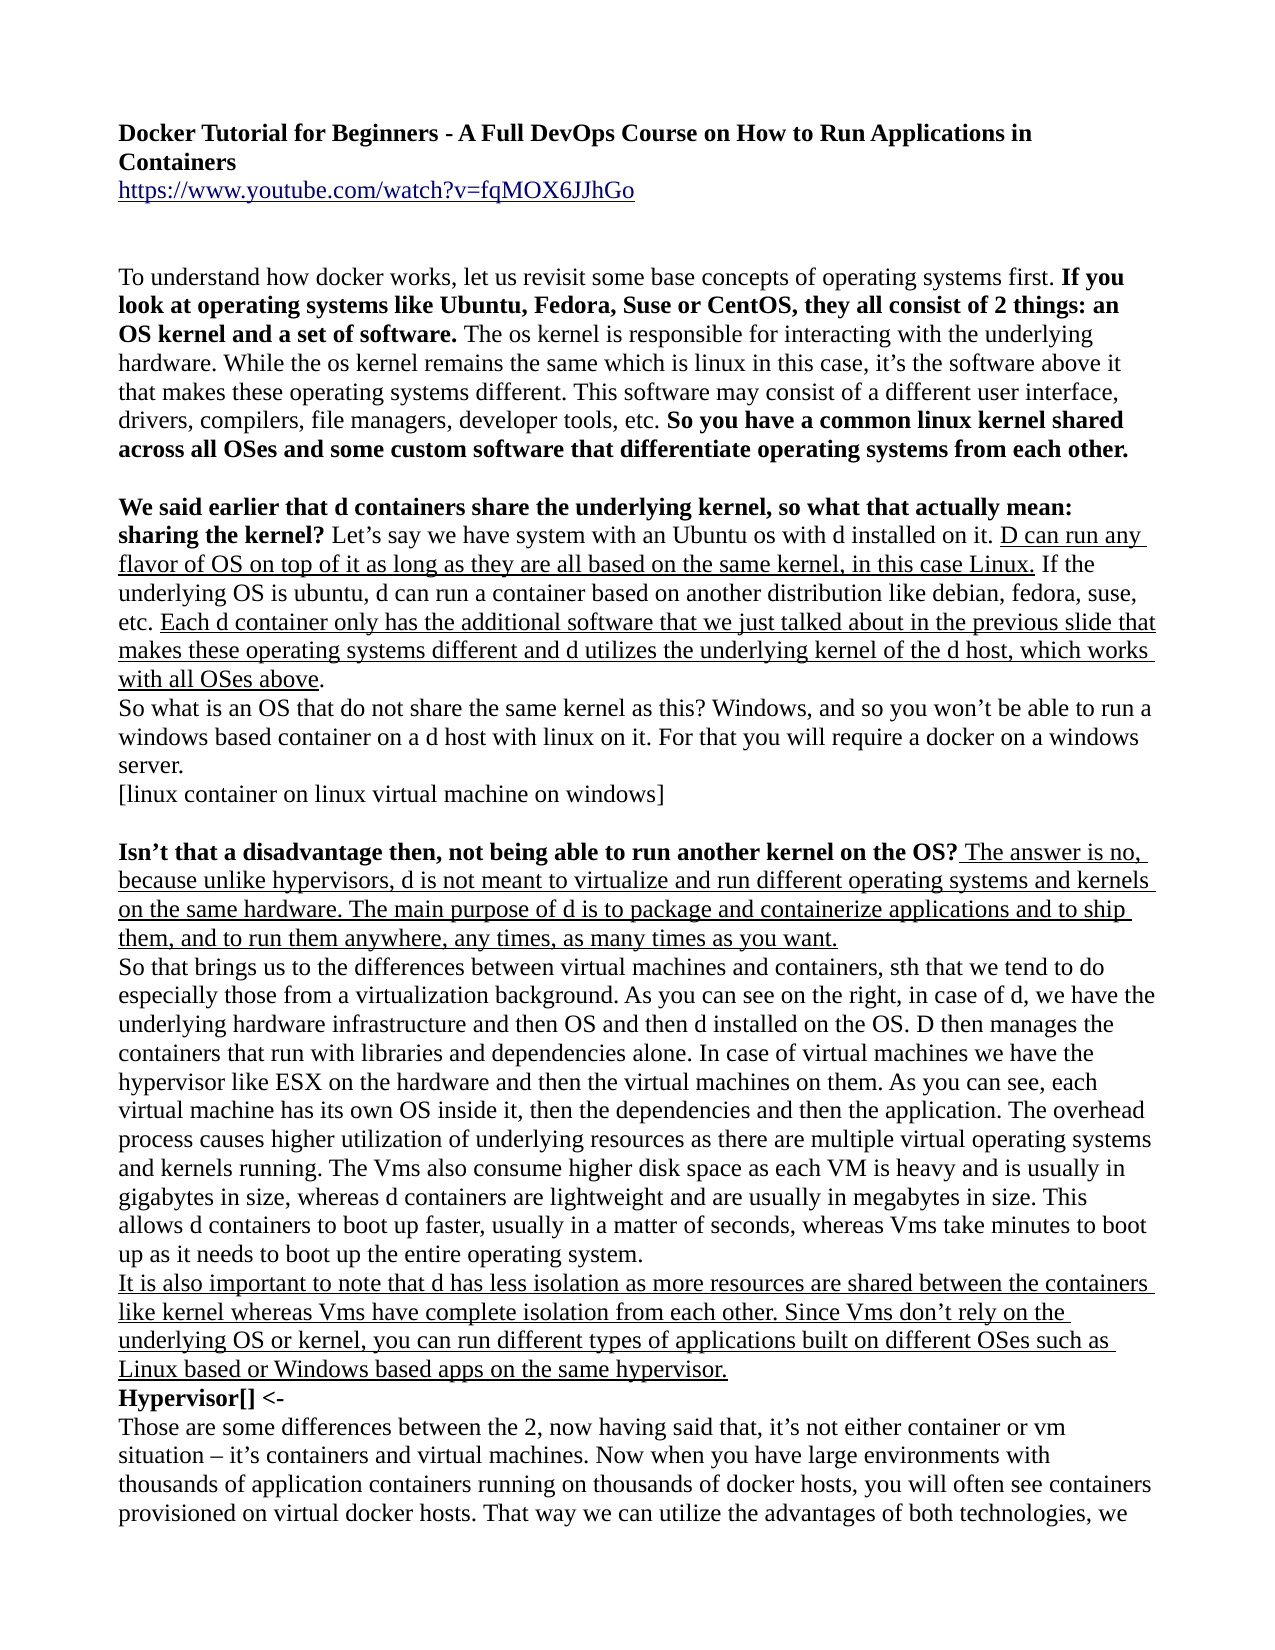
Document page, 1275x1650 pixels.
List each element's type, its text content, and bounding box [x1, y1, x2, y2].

text So what is an OS that do not share the same kernel as this? Windows, and so you won’t be able to run a windows based container on a d host with linux on it. For that you will require a docker on a windows server. [118, 693, 1157, 779]
text Those are some differences between the 2, now having said that, it’s not either container or vm situation – it’s containers and virtual machines. Now when you have large environments with thousands of application containers running on thousands of docker hosts, you will often see containers provisioned on virtual docker hosts. That way we can utilize the advantages of both technologies, we [118, 1412, 1157, 1527]
text Docker Tutorial for Beginners - A Full DevOps Course on How to Run Applications in Containers [118, 118, 1157, 176]
text So that brings us to the differences between virtual machines and containers, sth that we tend to do especially those from a virtualization background. As you can see on the right, in case of d, we have the underlying hardware infrastructure and then OS and then d installed on the OS. D then manages the containers that run with libraries and dependencies alone. In case of virtual machines we have the hypervisor like ESX on the hardware and then the virtual machines on them. As you can see, each virtual machine has its own OS inside it, then the dependencies and then the application. The overhead process causes higher utilization of underlying resources as there are multiple virtual operating systems [118, 952, 1157, 1153]
text Hypervisor[] <- [118, 1383, 1157, 1412]
text It is also important to note that d has less isolation as more resources are shared between the containers like kernel whereas Vms have complete isolation from each other. Since Vms don’t rely on the underlying OS or kernel, you can run different types of applications built on different OSes such as Linux based or Windows based apps on the same hypervisor. [118, 1268, 1157, 1383]
text We said earlier that d containers share the underlying kernel, so what that actually mean: sharing the kernel? Let’s say we have system with an Ubuntu os with d installed on it. D can run any flavor of OS on top of it as long as they are all based on the same kernel, in this case Linux. If the underlying OS is ubuntu, d can run a container based on another distribution like debian, fedora, suse, etc. Each d container only has the additional software that we just talked about in the previous slide that makes these operating systems different and d utilizes the underlying kernel of the d host, which works with all OSes above. [118, 492, 1157, 693]
text [linux container on linux virtual machine on windows] [118, 779, 1157, 808]
text To understand how docker works, let us revisit some base concepts of operating systems first. If you look at operating systems like Ubuntu, Fedora, Suse or CentOS, they all consist of 2 things: an OS kernel and a set of software. The os kernel is responsible for interacting with the underlying hardware. While the os kernel remains the same which is linux in this case, it’s the software above it that makes these operating systems different. This software may consist of a different user interface, drivers, compilers, file managers, developer tools, etc. So you have a common linux kernel shared across all OSes and some custom software that differentiate operating systems from each other. [118, 262, 1157, 463]
text and kernels running. The Vms also consume higher disk space as each VM is heavy and is usually in gigabytes in size, whereas d containers are lightweight and are usually in megabytes in size. This allows d containers to boot up faster, usually in a matter of seconds, whereas Vms take minutes to boot up as it needs to boot up the entire operating system. [118, 1153, 1157, 1268]
text https://www.youtube.com/watch?v=fqMOX6JJhGo [118, 176, 1157, 204]
text Isn’t that a disadvantage then, not being able to run another kernel on the OS? The answer is no, because unlike hypervisors, d is not meant to virtualize and run different operating systems and kernels on the same hardware. The main purpose of d is to package and containerize applications and to ship them, and to run them anywhere, any times, as many times as you want. [118, 837, 1157, 952]
